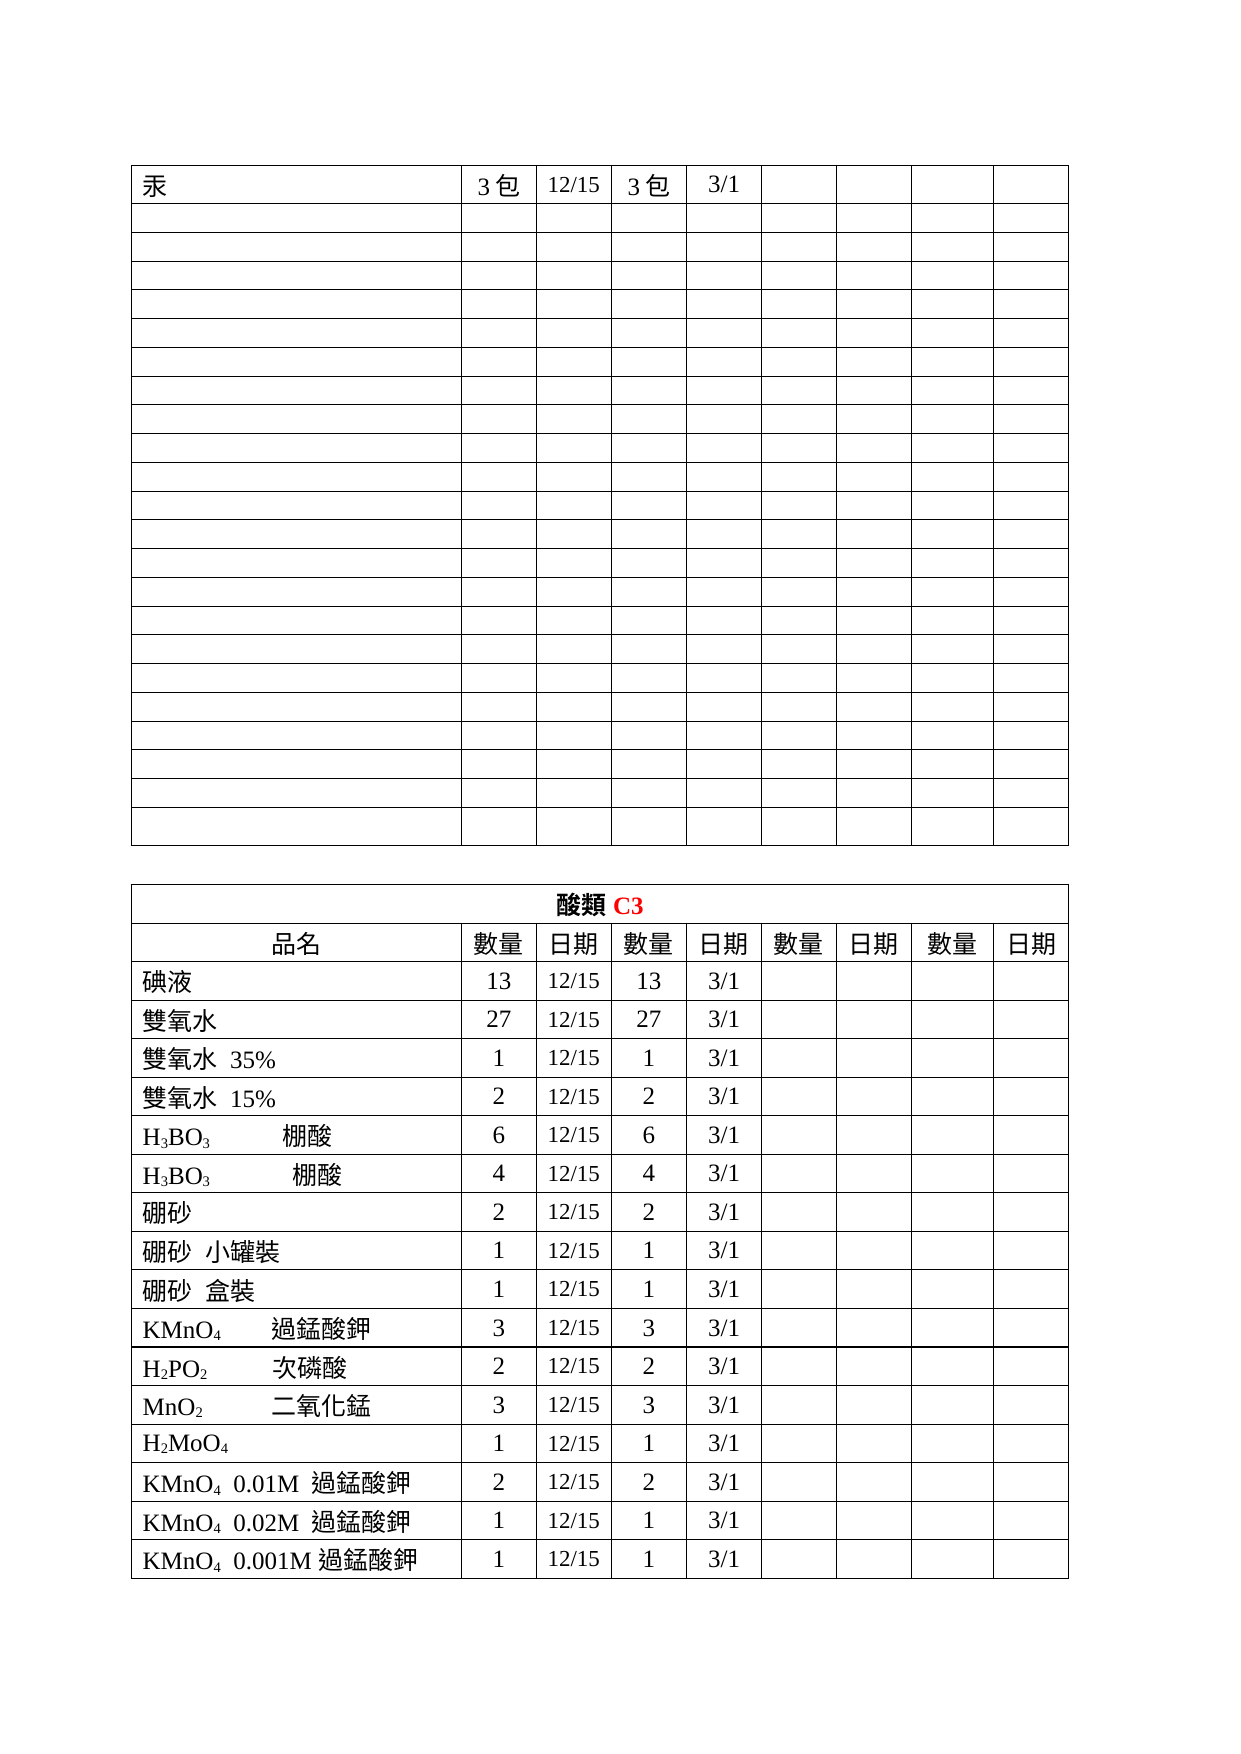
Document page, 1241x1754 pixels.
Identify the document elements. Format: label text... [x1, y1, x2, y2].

table_cell [687, 319, 761, 347]
table_cell 1 [612, 1039, 686, 1077]
table_cell [994, 405, 1068, 433]
table_cell [762, 1386, 836, 1423]
table_cell [762, 262, 836, 289]
table_cell [837, 319, 911, 347]
table_cell 雙氧水 [132, 1001, 461, 1038]
table_cell [912, 204, 993, 232]
table_cell [837, 463, 911, 491]
table_cell [762, 607, 836, 634]
table_cell [687, 722, 761, 749]
table_cell [912, 1540, 993, 1578]
table_cell [462, 204, 536, 232]
table_cell 1 [462, 1502, 536, 1539]
table_cell [994, 779, 1068, 807]
table_cell 12/15 [537, 1078, 611, 1115]
table_cell KMnO4 0.001M 過錳酸鉀 [132, 1540, 461, 1578]
table_cell [612, 377, 686, 404]
table_cell [837, 1502, 911, 1539]
table_cell [687, 492, 761, 519]
table_cell 3/1 [687, 1348, 761, 1385]
table_cell [912, 1309, 993, 1346]
table_cell [912, 607, 993, 634]
table_cell [687, 549, 761, 577]
table_cell [762, 750, 836, 778]
table_cell [687, 693, 761, 721]
table_cell [994, 722, 1068, 749]
table_cell [912, 377, 993, 404]
table_cell [762, 635, 836, 663]
table_cell 數量 [462, 924, 536, 961]
table_cell [537, 549, 611, 577]
table_cell [612, 664, 686, 692]
table_cell [837, 166, 911, 203]
table_cell [687, 405, 761, 433]
table_cell [612, 434, 686, 462]
table_cell [687, 204, 761, 232]
table_cell [762, 693, 836, 721]
table_cell 3/1 [687, 1001, 761, 1038]
table_cell 雙氧水 35% [132, 1039, 461, 1077]
table_cell [837, 635, 911, 663]
table_cell 3包 [612, 166, 686, 203]
table_cell [837, 1425, 911, 1462]
table_cell 1 [612, 1502, 686, 1539]
table_cell [132, 750, 461, 778]
table_cell 2 [462, 1078, 536, 1115]
table_cell [912, 434, 993, 462]
table_cell [537, 750, 611, 778]
table_cell [132, 578, 461, 606]
table_cell 27 [462, 1001, 536, 1038]
table_cell [762, 492, 836, 519]
table_cell [994, 463, 1068, 491]
table_cell 2 [462, 1348, 536, 1385]
table_cell 12/15 [537, 1001, 611, 1038]
table_cell 12/15 [537, 1348, 611, 1385]
table_cell [762, 1232, 836, 1269]
table_cell 3/1 [687, 1270, 761, 1308]
table_cell 1 [462, 1270, 536, 1308]
table_cell [837, 233, 911, 261]
table_cell 4 [612, 1155, 686, 1192]
table_cell [912, 405, 993, 433]
table_cell [612, 262, 686, 289]
table_cell 品名 [132, 924, 461, 961]
table_cell [612, 204, 686, 232]
table_cell [994, 607, 1068, 634]
table_cell 日期 [837, 924, 911, 961]
table_cell [762, 549, 836, 577]
table_cell [994, 319, 1068, 347]
table_cell [462, 664, 536, 692]
table_cell [837, 1386, 911, 1423]
table_cell 3/1 [687, 1309, 761, 1346]
table_cell 6 [462, 1116, 536, 1154]
table_cell [912, 750, 993, 778]
table_cell 汞 [132, 166, 461, 203]
table_cell [132, 492, 461, 519]
table_cell 2 [612, 1348, 686, 1385]
table_cell [537, 348, 611, 376]
table_cell [612, 520, 686, 548]
table_cell [462, 750, 536, 778]
table_cell [912, 693, 993, 721]
table_cell [762, 1193, 836, 1231]
table_cell 3/1 [687, 1078, 761, 1115]
table_cell [462, 578, 536, 606]
table_cell 12/15 [537, 1540, 611, 1578]
table_cell [687, 779, 761, 807]
table_cell [132, 722, 461, 749]
table_cell 3/1 [687, 962, 761, 999]
table_cell [687, 808, 761, 845]
table_cell [762, 290, 836, 318]
table_cell [687, 635, 761, 663]
table_cell [837, 1309, 911, 1346]
table_cell 日期 [537, 924, 611, 961]
table_cell [994, 750, 1068, 778]
table_cell [837, 1155, 911, 1192]
table_cell 3/1 [687, 1463, 761, 1501]
table_cell [912, 520, 993, 548]
table_cell [762, 1116, 836, 1154]
table_cell [762, 348, 836, 376]
table_cell [132, 262, 461, 289]
table_cell [837, 1270, 911, 1308]
table_cell [462, 607, 536, 634]
table_cell [762, 1425, 836, 1462]
table_cell [612, 348, 686, 376]
table_cell [994, 520, 1068, 548]
table_cell [837, 1540, 911, 1578]
table_cell [132, 520, 461, 548]
table_cell 碘液 [132, 962, 461, 999]
table_cell [837, 520, 911, 548]
table_cell KMnO4 0.01M 過錳酸鉀 [132, 1463, 461, 1501]
table_cell [837, 1232, 911, 1269]
table_cell [912, 1270, 993, 1308]
table_cell 3 [612, 1309, 686, 1346]
table_cell [912, 1116, 993, 1154]
table_cell 數量 [912, 924, 993, 961]
table_cell [612, 290, 686, 318]
table_cell [994, 1039, 1068, 1077]
table_cell 27 [612, 1001, 686, 1038]
table_cell [994, 434, 1068, 462]
table_cell [762, 463, 836, 491]
table_cell 12/15 [537, 1425, 611, 1462]
table_cell [762, 434, 836, 462]
table_cell 1 [462, 1540, 536, 1578]
table_cell [994, 1001, 1068, 1038]
table_cell [994, 204, 1068, 232]
table_cell [132, 377, 461, 404]
table_cell [462, 722, 536, 749]
table_cell [994, 962, 1068, 999]
table_cell [912, 1502, 993, 1539]
table_cell [837, 1193, 911, 1231]
table_cell [994, 1078, 1068, 1115]
table_cell [762, 1309, 836, 1346]
table_cell 6 [612, 1116, 686, 1154]
table_cell [612, 693, 686, 721]
table_cell H3BO3 棚酸 [132, 1116, 461, 1154]
table_header 酸類 C3 [132, 885, 1068, 922]
table_cell [912, 233, 993, 261]
table_cell [612, 549, 686, 577]
table_cell [837, 348, 911, 376]
table_cell [762, 578, 836, 606]
table_cell [912, 1193, 993, 1231]
table_cell [537, 520, 611, 548]
table_cell [537, 463, 611, 491]
table_cell [537, 434, 611, 462]
table_cell [994, 1540, 1068, 1578]
table_cell [537, 664, 611, 692]
table_cell [837, 549, 911, 577]
table_cell [837, 1001, 911, 1038]
table_cell [912, 262, 993, 289]
table_cell 12/15 [537, 1502, 611, 1539]
table_cell [762, 1502, 836, 1539]
table_cell 12/15 [537, 1463, 611, 1501]
table_cell [994, 1502, 1068, 1539]
table_cell 1 [612, 1270, 686, 1308]
table_cell [537, 233, 611, 261]
table_cell [762, 377, 836, 404]
table_cell [537, 262, 611, 289]
table_cell [994, 377, 1068, 404]
table_cell 硼砂 盒裝 [132, 1270, 461, 1308]
table_cell [132, 607, 461, 634]
table_cell [994, 1425, 1068, 1462]
table_cell [132, 693, 461, 721]
table_cell [994, 635, 1068, 663]
table_cell [837, 750, 911, 778]
table_cell [462, 434, 536, 462]
table_cell [132, 549, 461, 577]
table_cell [537, 779, 611, 807]
table_cell [837, 290, 911, 318]
table_cell [912, 319, 993, 347]
table_cell [462, 319, 536, 347]
table_cell [912, 1155, 993, 1192]
table_cell [462, 463, 536, 491]
table_cell [687, 750, 761, 778]
table_cell 3/1 [687, 166, 761, 203]
table_cell [537, 635, 611, 663]
table_cell 12/15 [537, 1309, 611, 1346]
table_cell [762, 204, 836, 232]
table_cell [912, 1001, 993, 1038]
table_cell [462, 233, 536, 261]
table_cell [132, 233, 461, 261]
table_cell [837, 1348, 911, 1385]
table_cell 3/1 [687, 1193, 761, 1231]
table_cell 3/1 [687, 1502, 761, 1539]
table_cell 3/1 [687, 1425, 761, 1462]
table_cell [612, 405, 686, 433]
table_cell 3 [462, 1386, 536, 1423]
table_cell [837, 204, 911, 232]
table_cell [462, 262, 536, 289]
table_cell [837, 578, 911, 606]
table_cell 3/1 [687, 1155, 761, 1192]
table_cell [612, 808, 686, 845]
table_cell [912, 635, 993, 663]
table_cell [537, 607, 611, 634]
table_cell 12/15 [537, 1270, 611, 1308]
table_cell [687, 290, 761, 318]
table_cell 硼砂 小罐裝 [132, 1232, 461, 1269]
table_cell 3/1 [687, 1039, 761, 1077]
table_cell 3/1 [687, 1232, 761, 1269]
table_cell [837, 722, 911, 749]
table_cell [994, 492, 1068, 519]
table_cell [762, 1270, 836, 1308]
table_cell [612, 492, 686, 519]
table_cell [912, 808, 993, 845]
table_cell [612, 635, 686, 663]
table_cell [687, 262, 761, 289]
table_cell [994, 348, 1068, 376]
table_cell [994, 290, 1068, 318]
table_cell 1 [612, 1540, 686, 1578]
table_cell [687, 578, 761, 606]
table_cell [762, 1540, 836, 1578]
table_cell [994, 808, 1068, 845]
table_cell KMnO4 0.02M 過錳酸鉀 [132, 1502, 461, 1539]
table_cell [762, 1155, 836, 1192]
table_cell [687, 607, 761, 634]
table_cell MnO2 二氧化錳 [132, 1386, 461, 1423]
table_cell [462, 377, 536, 404]
table_cell [132, 204, 461, 232]
table_cell 13 [462, 962, 536, 999]
table_cell 1 [612, 1232, 686, 1269]
table_cell 硼砂 [132, 1193, 461, 1231]
table_cell [994, 693, 1068, 721]
table_cell [132, 664, 461, 692]
table_cell [762, 319, 836, 347]
table_cell 12/15 [537, 166, 611, 203]
table_cell [837, 492, 911, 519]
table_cell [912, 779, 993, 807]
table_cell [994, 1155, 1068, 1192]
table_cell [994, 1232, 1068, 1269]
table_cell [994, 1463, 1068, 1501]
table_cell [462, 492, 536, 519]
table_cell 3/1 [687, 1540, 761, 1578]
table_cell [837, 1463, 911, 1501]
table_cell [912, 166, 993, 203]
table_cell [687, 434, 761, 462]
table_cell [837, 434, 911, 462]
table_cell [132, 319, 461, 347]
table_cell [762, 808, 836, 845]
table_cell 12/15 [537, 962, 611, 999]
table_cell [837, 377, 911, 404]
table_cell [537, 808, 611, 845]
table_cell 3/1 [687, 1386, 761, 1423]
table_cell 12/15 [537, 1386, 611, 1423]
table_cell 2 [462, 1463, 536, 1501]
table_cell [837, 262, 911, 289]
table_cell [994, 1386, 1068, 1423]
table_cell [462, 290, 536, 318]
table_cell [612, 463, 686, 491]
table_cell 1 [462, 1232, 536, 1269]
table_cell [994, 233, 1068, 261]
table_cell [994, 1270, 1068, 1308]
table_cell [462, 779, 536, 807]
table_cell [912, 1348, 993, 1385]
table_cell [837, 607, 911, 634]
table_cell [762, 233, 836, 261]
table_cell [612, 233, 686, 261]
table_cell 2 [612, 1463, 686, 1501]
table_cell [837, 405, 911, 433]
table_cell [687, 233, 761, 261]
table_cell [994, 549, 1068, 577]
table_cell [687, 348, 761, 376]
table_cell [612, 319, 686, 347]
table_cell [462, 635, 536, 663]
table_cell [837, 1116, 911, 1154]
table_cell [612, 578, 686, 606]
table_cell [912, 1386, 993, 1423]
table_cell [912, 348, 993, 376]
table_cell [462, 348, 536, 376]
table_cell [912, 664, 993, 692]
table_cell [762, 1078, 836, 1115]
table_cell [612, 607, 686, 634]
table_cell [994, 1309, 1068, 1346]
table_cell [994, 664, 1068, 692]
table_cell [762, 664, 836, 692]
table_cell [537, 319, 611, 347]
table_cell [762, 405, 836, 433]
table_cell [994, 1348, 1068, 1385]
table_cell [132, 635, 461, 663]
table_cell [687, 377, 761, 404]
table_cell [994, 1116, 1068, 1154]
table_cell [537, 377, 611, 404]
table_cell [612, 750, 686, 778]
table_cell [762, 520, 836, 548]
table_cell [912, 1232, 993, 1269]
table_cell [537, 492, 611, 519]
table_cell [132, 463, 461, 491]
table_cell [837, 1039, 911, 1077]
table_cell 3/1 [687, 1116, 761, 1154]
table_cell [912, 1039, 993, 1077]
table_cell [762, 722, 836, 749]
table_cell 數量 [762, 924, 836, 961]
table_cell [912, 492, 993, 519]
table_cell [537, 578, 611, 606]
table_cell [837, 962, 911, 999]
table_cell [762, 166, 836, 203]
table_cell [762, 779, 836, 807]
table_cell 雙氧水 15% [132, 1078, 461, 1115]
table_cell [912, 549, 993, 577]
table_cell 1 [462, 1039, 536, 1077]
table_cell [762, 1039, 836, 1077]
table_cell [762, 1348, 836, 1385]
table_cell 數量 [612, 924, 686, 961]
table_cell H2MoO4 [132, 1425, 461, 1462]
table_cell KMnO4 過錳酸鉀 [132, 1309, 461, 1346]
table_cell 12/15 [537, 1232, 611, 1269]
table_cell [132, 808, 461, 845]
table_cell [687, 664, 761, 692]
table_cell [994, 262, 1068, 289]
table_cell [462, 693, 536, 721]
table_cell [912, 1425, 993, 1462]
table_cell 2 [612, 1193, 686, 1231]
table_cell [687, 463, 761, 491]
table_cell [612, 722, 686, 749]
table_cell [912, 1463, 993, 1501]
table_cell [912, 962, 993, 999]
table_cell 日期 [994, 924, 1068, 961]
table_cell [837, 664, 911, 692]
table_cell [762, 1463, 836, 1501]
table_cell [462, 520, 536, 548]
table_cell 3 [462, 1309, 536, 1346]
table_cell [994, 166, 1068, 203]
table_cell [132, 405, 461, 433]
table_cell [912, 722, 993, 749]
table_cell [912, 463, 993, 491]
table_cell [912, 290, 993, 318]
table_cell [837, 779, 911, 807]
table_cell [837, 808, 911, 845]
table_cell [462, 549, 536, 577]
table_cell [462, 405, 536, 433]
table_cell [537, 693, 611, 721]
table_cell [537, 204, 611, 232]
table_cell [612, 779, 686, 807]
table_cell 日期 [687, 924, 761, 961]
table_cell 3包 [462, 166, 536, 203]
table_cell 12/15 [537, 1039, 611, 1077]
table_cell [912, 1078, 993, 1115]
table_cell [537, 722, 611, 749]
table_cell 2 [462, 1193, 536, 1231]
table_cell [687, 520, 761, 548]
table_cell [994, 1193, 1068, 1231]
table_cell 12/15 [537, 1155, 611, 1192]
table_cell [132, 348, 461, 376]
table_cell 1 [612, 1425, 686, 1462]
table_cell [132, 779, 461, 807]
table_cell [537, 290, 611, 318]
table_cell [132, 290, 461, 318]
table_cell 12/15 [537, 1193, 611, 1231]
table_cell [462, 808, 536, 845]
table_cell 13 [612, 962, 686, 999]
table_cell [537, 405, 611, 433]
table_cell 12/15 [537, 1116, 611, 1154]
table_cell [837, 1078, 911, 1115]
table_cell H2PO2 次磷酸 [132, 1348, 461, 1385]
table_cell [837, 693, 911, 721]
table_cell [762, 1001, 836, 1038]
table_cell [994, 578, 1068, 606]
table_cell 3 [612, 1386, 686, 1423]
table_cell [132, 434, 461, 462]
table_cell 2 [612, 1078, 686, 1115]
table_cell [762, 962, 836, 999]
table_cell 1 [462, 1425, 536, 1462]
table_cell [912, 578, 993, 606]
table_cell H3BO3 棚酸 [132, 1155, 461, 1192]
table_cell 4 [462, 1155, 536, 1192]
